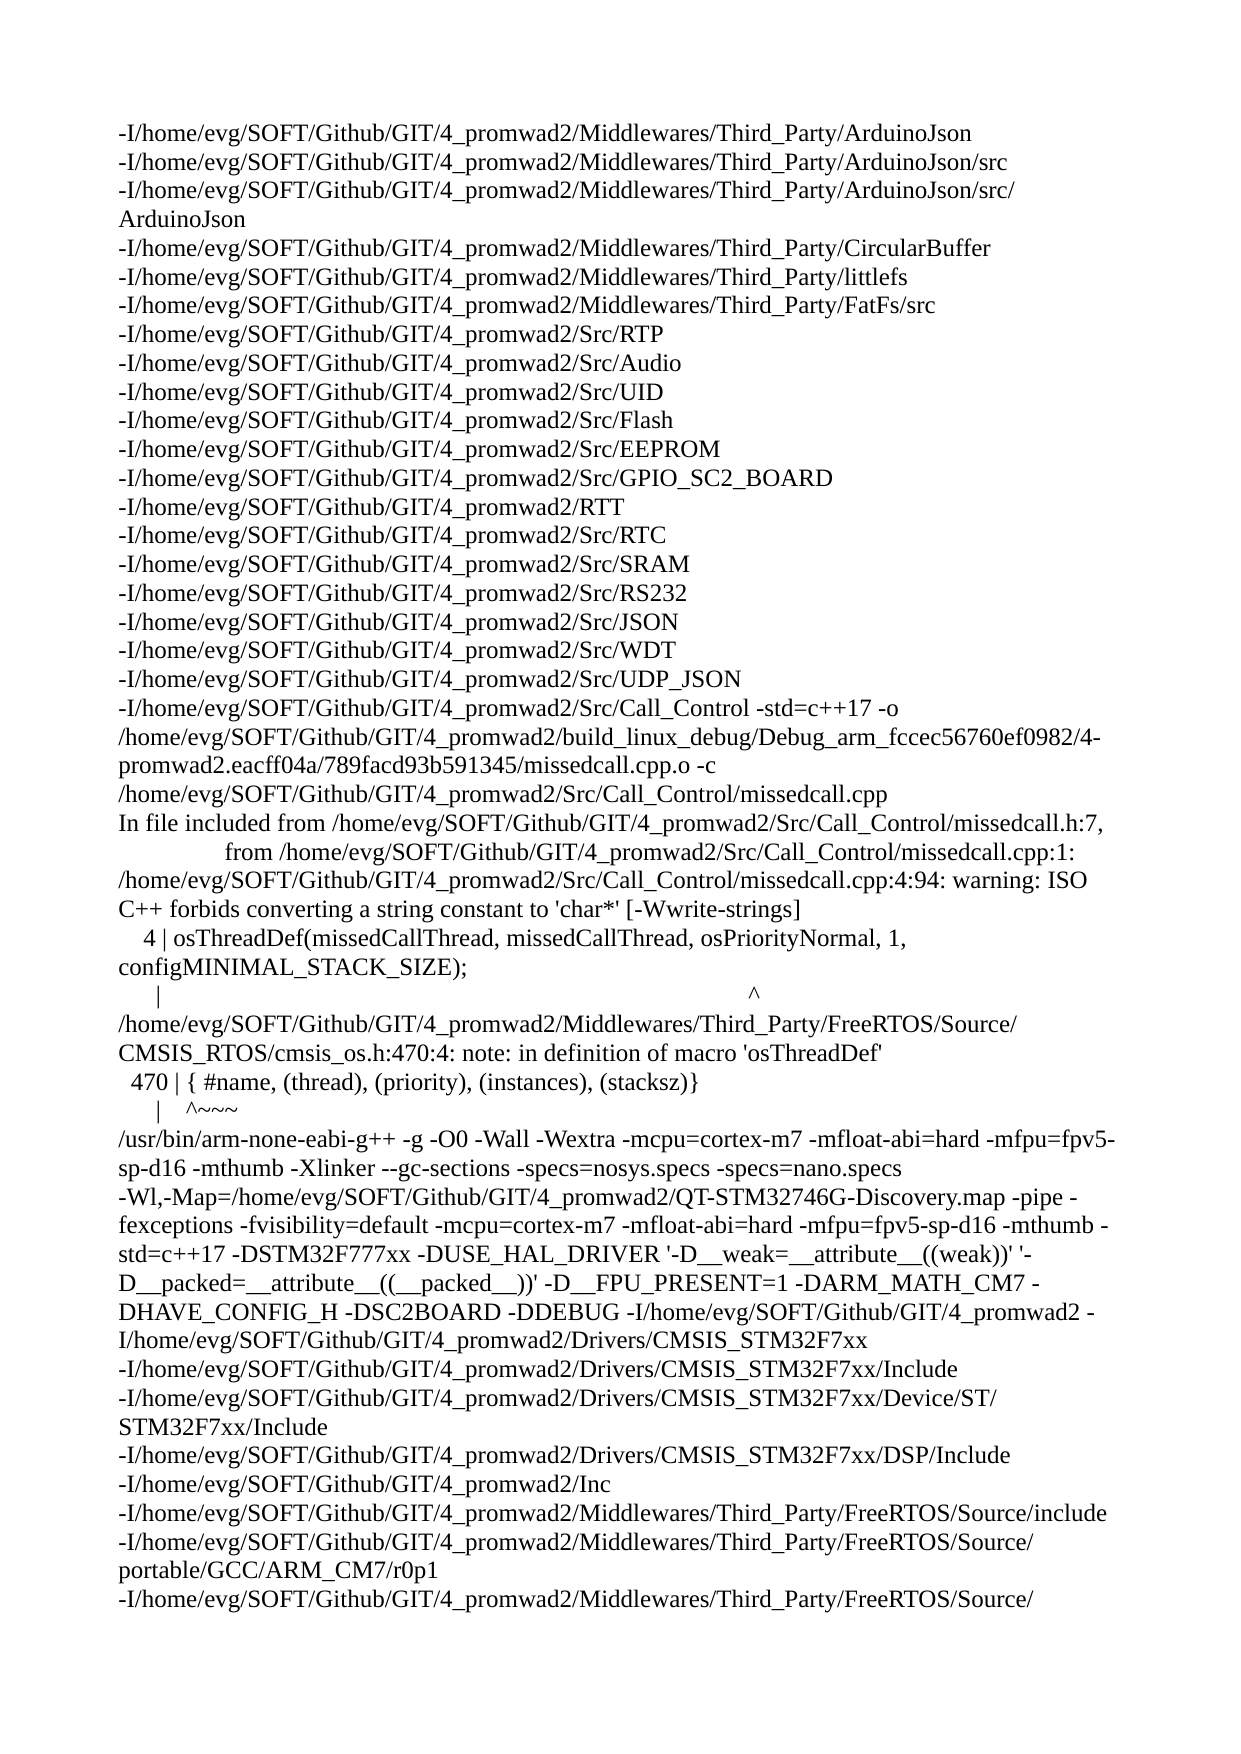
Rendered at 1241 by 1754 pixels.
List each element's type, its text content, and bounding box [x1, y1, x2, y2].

text from /home/evg/SOFT/Github/GIT/4_promwad2/Src/Call_Control/missedcall.cpp:1: [118, 837, 1122, 866]
text 470 | { #name, (thread), (priority), (instances), (stacksz)} [118, 1067, 1122, 1096]
text In file included from /home/evg/SOFT/Github/GIT/4_promwad2/Src/Call_Control/missedcall.h:7, [118, 808, 1122, 837]
text /home/evg/SOFT/Github/GIT/4_promwad2/Middlewares/Third_Party/FreeRTOS/Source/CMSIS_RTOS/cmsis_os.h:470:4: note: in definition of macro 'osThreadDef' [118, 1009, 1122, 1067]
text | ^ [118, 981, 1122, 1009]
text 4 | osThreadDef(missedCallThread, missedCallThread, osPriorityNormal, 1, configMINIMAL_STACK_SIZE); [118, 923, 1122, 981]
text /home/evg/SOFT/Github/GIT/4_promwad2/Src/Call_Control/missedcall.cpp:4:94: warning: ISO C++ forbids converting a string constant to 'char*' [-Wwrite-strings] [118, 866, 1122, 923]
text /usr/bin/arm-none-eabi-g++ -g -O0 -Wall -Wextra -mcpu=cortex-m7 -mfloat-abi=hard -mfpu=fpv5-sp-d16 -mthumb -Xlinker --gc-sections -specs=nosys.specs -specs=nano.specs -Wl,-Map=/home/evg/SOFT/Github/GIT/4_promwad2/QT-STM32746G-Discovery.map -pipe -fexceptions -fvisibility=default -mcpu=cortex-m7 -mfloat-abi=hard -mfpu=fpv5-sp-d16 -mthumb -std=c++17 -DSTM32F777xx -DUSE_HAL_DRIVER '-D__weak=__attribute__((weak))' '-D__packed=__attribute__((__packed__))' -D__FPU_PRESENT=1 -DARM_MATH_CM7 -DHAVE_CONFIG_H -DSC2BOARD -DDEBUG -I/home/evg/SOFT/Github/GIT/4_promwad2 -I/home/evg/SOFT/Github/GIT/4_promwad2/Drivers/CMSIS_STM32F7xx -I/home/evg/SOFT/Github/GIT/4_promwad2/Drivers/CMSIS_STM32F7xx/Include -I/home/evg/SOFT/Github/GIT/4_promwad2/Drivers/CMSIS_STM32F7xx/Device/ST/STM32F7xx/Include -I/home/evg/SOFT/Github/GIT/4_promwad2/Drivers/CMSIS_STM32F7xx/DSP/Include -I/home/evg/SOFT/Github/GIT/4_promwad2/Inc -I/home/evg/SOFT/Github/GIT/4_promwad2/Middlewares/Third_Party/FreeRTOS/Source/include -I/home/evg/SOFT/Github/GIT/4_promwad2/Middlewares/Third_Party/FreeRTOS/Source/portable/GCC/ARM_CM7/r0p1 -I/home/evg/SOFT/Github/GIT/4_promwad2/Middlewares/Third_Party/FreeRTOS/Source/ [118, 1124, 1122, 1613]
text -I/home/evg/SOFT/Github/GIT/4_promwad2/Middlewares/Third_Party/ArduinoJson -I/home/evg/SOFT/Github/GIT/4_promwad2/Middlewares/Third_Party/ArduinoJson/src -I/home/evg/SOFT/Github/GIT/4_promwad2/Middlewares/Third_Party/ArduinoJson/src/ArduinoJson -I/home/evg/SOFT/Github/GIT/4_promwad2/Middlewares/Third_Party/CircularBuffer -I/home/evg/SOFT/Github/GIT/4_promwad2/Middlewares/Third_Party/littlefs -I/home/evg/SOFT/Github/GIT/4_promwad2/Middlewares/Third_Party/FatFs/src -I/home/evg/SOFT/Github/GIT/4_promwad2/Src/RTP -I/home/evg/SOFT/Github/GIT/4_promwad2/Src/Audio -I/home/evg/SOFT/Github/GIT/4_promwad2/Src/UID -I/home/evg/SOFT/Github/GIT/4_promwad2/Src/Flash -I/home/evg/SOFT/Github/GIT/4_promwad2/Src/EEPROM -I/home/evg/SOFT/Github/GIT/4_promwad2/Src/GPIO_SC2_BOARD -I/home/evg/SOFT/Github/GIT/4_promwad2/RTT -I/home/evg/SOFT/Github/GIT/4_promwad2/Src/RTC -I/home/evg/SOFT/Github/GIT/4_promwad2/Src/SRAM -I/home/evg/SOFT/Github/GIT/4_promwad2/Src/RS232 -I/home/evg/SOFT/Github/GIT/4_promwad2/Src/JSON -I/home/evg/SOFT/Github/GIT/4_promwad2/Src/WDT -I/home/evg/SOFT/Github/GIT/4_promwad2/Src/UDP_JSON -I/home/evg/SOFT/Github/GIT/4_promwad2/Src/Call_Control -std=c++17 -o /home/evg/SOFT/Github/GIT/4_promwad2/build_linux_debug/Debug_arm_fccec56760ef0982/4-promwad2.eacff04a/789facd93b591345/missedcall.cpp.o -c /home/evg/SOFT/Github/GIT/4_promwad2/Src/Call_Control/missedcall.cpp [118, 118, 1122, 808]
text | ^~~~ [118, 1096, 1122, 1124]
